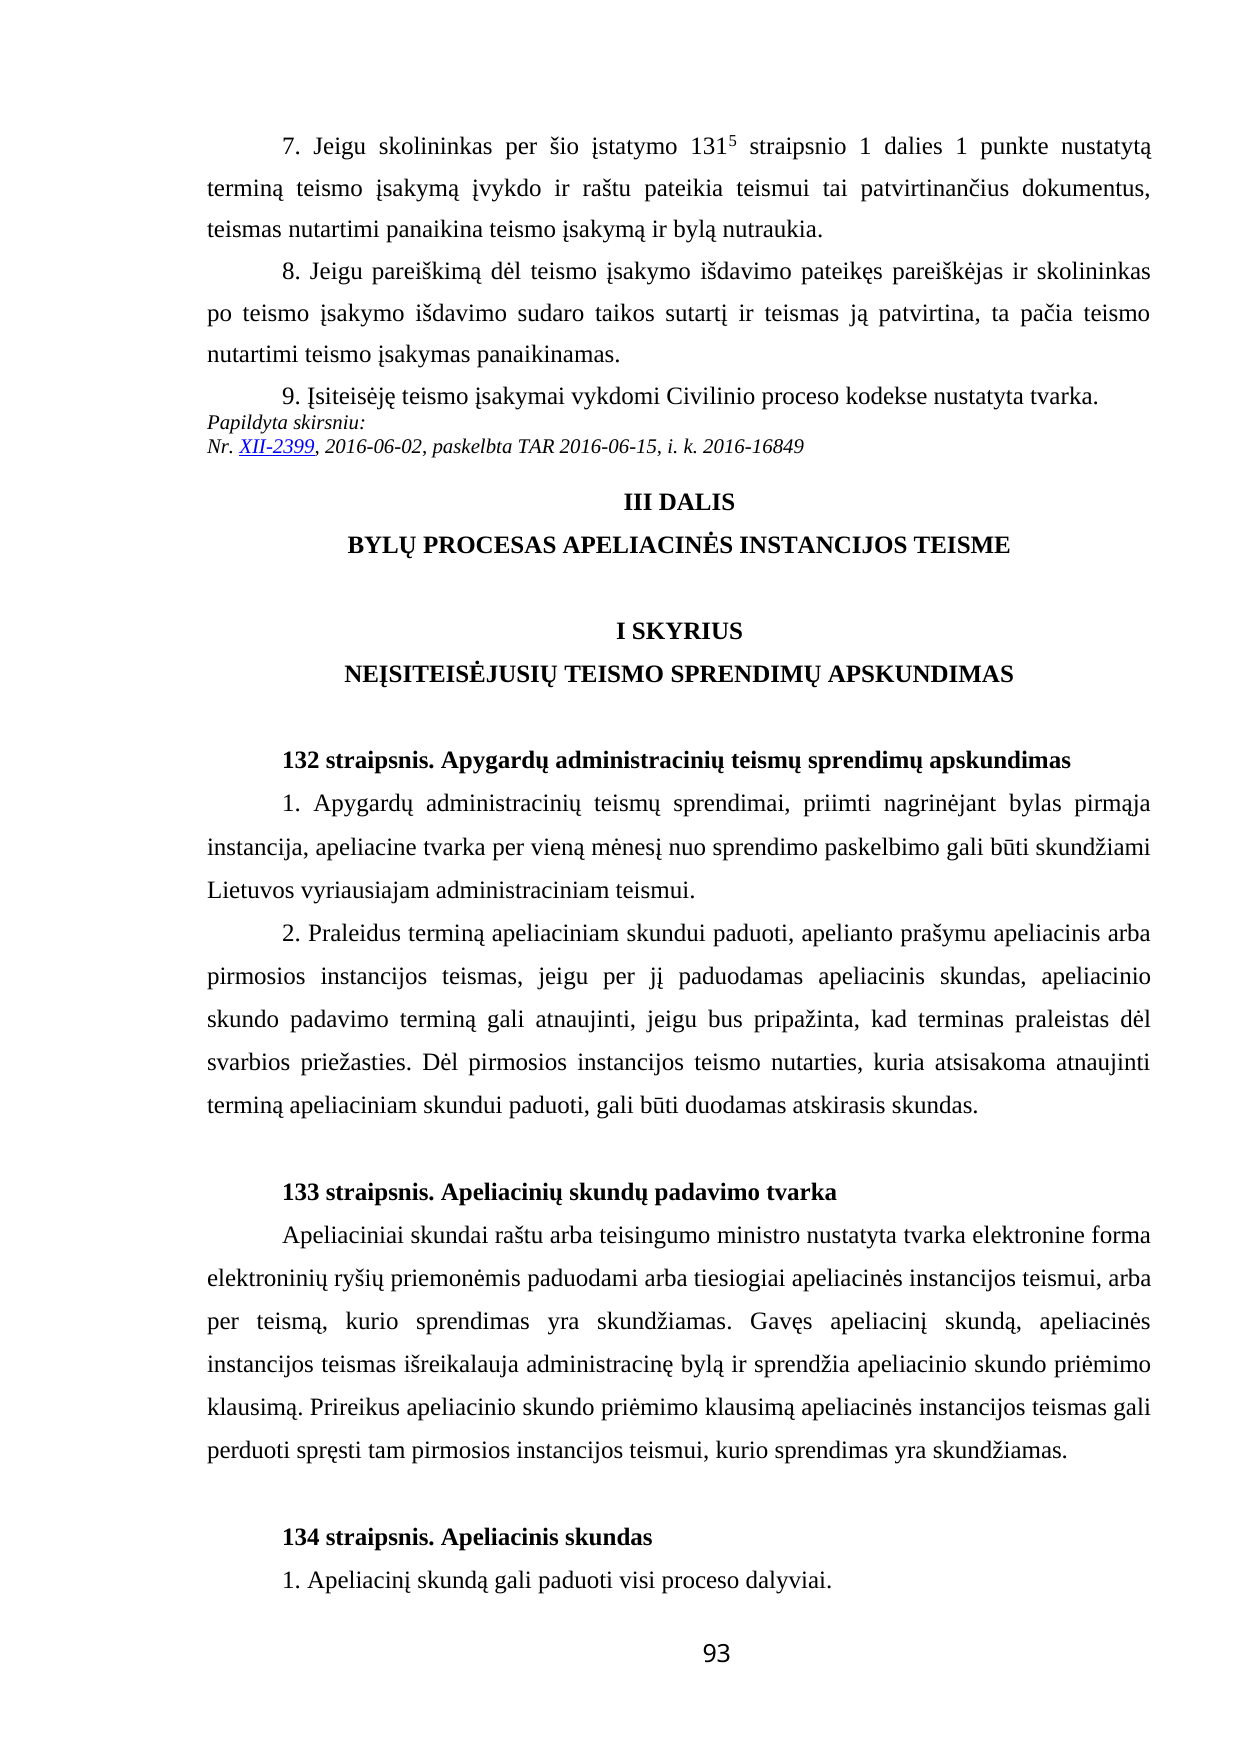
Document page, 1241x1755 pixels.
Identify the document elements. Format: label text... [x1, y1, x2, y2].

text 1. Apygardų administracinių teismų sprendimai, priimti nagrinėjant bylas pirmąja instancija, apeliacine tvarka per vieną mėnesį nuo sprendimo paskelbimo gali būti skundžiami Lietuvos vyriausiajam administraciniam teismui. [207, 788, 1152, 903]
text 1. Apeliacinį skundą gali paduoti visi proceso dalyviai. [207, 1565, 1152, 1593]
text Papildyta skirsniu: [207, 410, 1152, 434]
text NEĮSITEISĖJUSIŲ TEISMO SPRENDIMŲ APSKUNDIMAS [207, 659, 1152, 688]
text 9. Įsiteisėję teismo įsakymai vykdomi Civilinio proceso kodekse nustatyta tvarka. [207, 368, 1152, 410]
text 134 straipsnis. Apeliacinis skundas [207, 1522, 1152, 1550]
text I SKYRIUS [207, 616, 1152, 645]
text 2. Praleidus terminą apeliaciniam skundui paduoti, apelianto prašymu apeliacinis arba pirmosios instancijos teismas, jeigu per jį paduodamas apeliacinis skundas, apeliacinio skundo padavimo terminą gali atnaujinti, jeigu bus pripažinta, kad terminas praleistas dėl svarbios priežasties. Dėl pirmosios instancijos teismo nutarties, kuria atsisakoma atnaujinti terminą apeliaciniam skundui paduoti, gali būti duodamas atskirasis skundas. [207, 918, 1152, 1119]
text 133 straipsnis. Apeliacinių skundų padavimo tvarka [207, 1177, 1152, 1205]
text BYLŲ PROCESAS APELIACINĖS INSTANCIJOS TEISME [207, 530, 1152, 558]
text Apeliaciniai skundai raštu arba teisingumo ministro nustatyta tvarka elektronine forma elektroninių ryšių priemonėmis paduodami arba tiesiogiai apeliacinės instancijos teismui, arba per teismą, kurio sprendimas yra skundžiamas. Gavęs apeliacinį skundą, apeliacinės instancijos teismas išreikalauja administracinę bylą ir sprendžia apeliacinio skundo priėmimo klausimą. Prireikus apeliacinio skundo priėmimo klausimą apeliacinės instancijos teismas gali perduoti spręsti tam pirmosios instancijos teismui, kurio sprendimas yra skundžiamas. [207, 1220, 1152, 1464]
text 132 straipsnis. Apygardų administracinių teismų sprendimų apskundimas [207, 745, 1152, 774]
text III DALIS [207, 487, 1152, 515]
text 7. Jeigu skolininkas per šio įstatymo 1315 straipsnio 1 dalies 1 punkte nustatytą terminą teismo įsakymą įvykdo ir raštu pateikia teismui tai patvirtinančius dokumentus, teismas nutartimi panaikina teismo įsakymą ir bylą nutraukia. [207, 118, 1152, 243]
text 8. Jeigu pareiškimą dėl teismo įsakymo išdavimo pateikęs pareiškėjas ir skolininkas po teismo įsakymo išdavimo sudaro taikos sutartį ir teismas ją patvirtina, ta pačia teismo nutartimi teismo įsakymas panaikinamas. [207, 243, 1152, 368]
text Nr. XII-2399, 2016-06-02, paskelbta TAR 2016-06-15, i. k. 2016-16849 [207, 434, 1152, 458]
